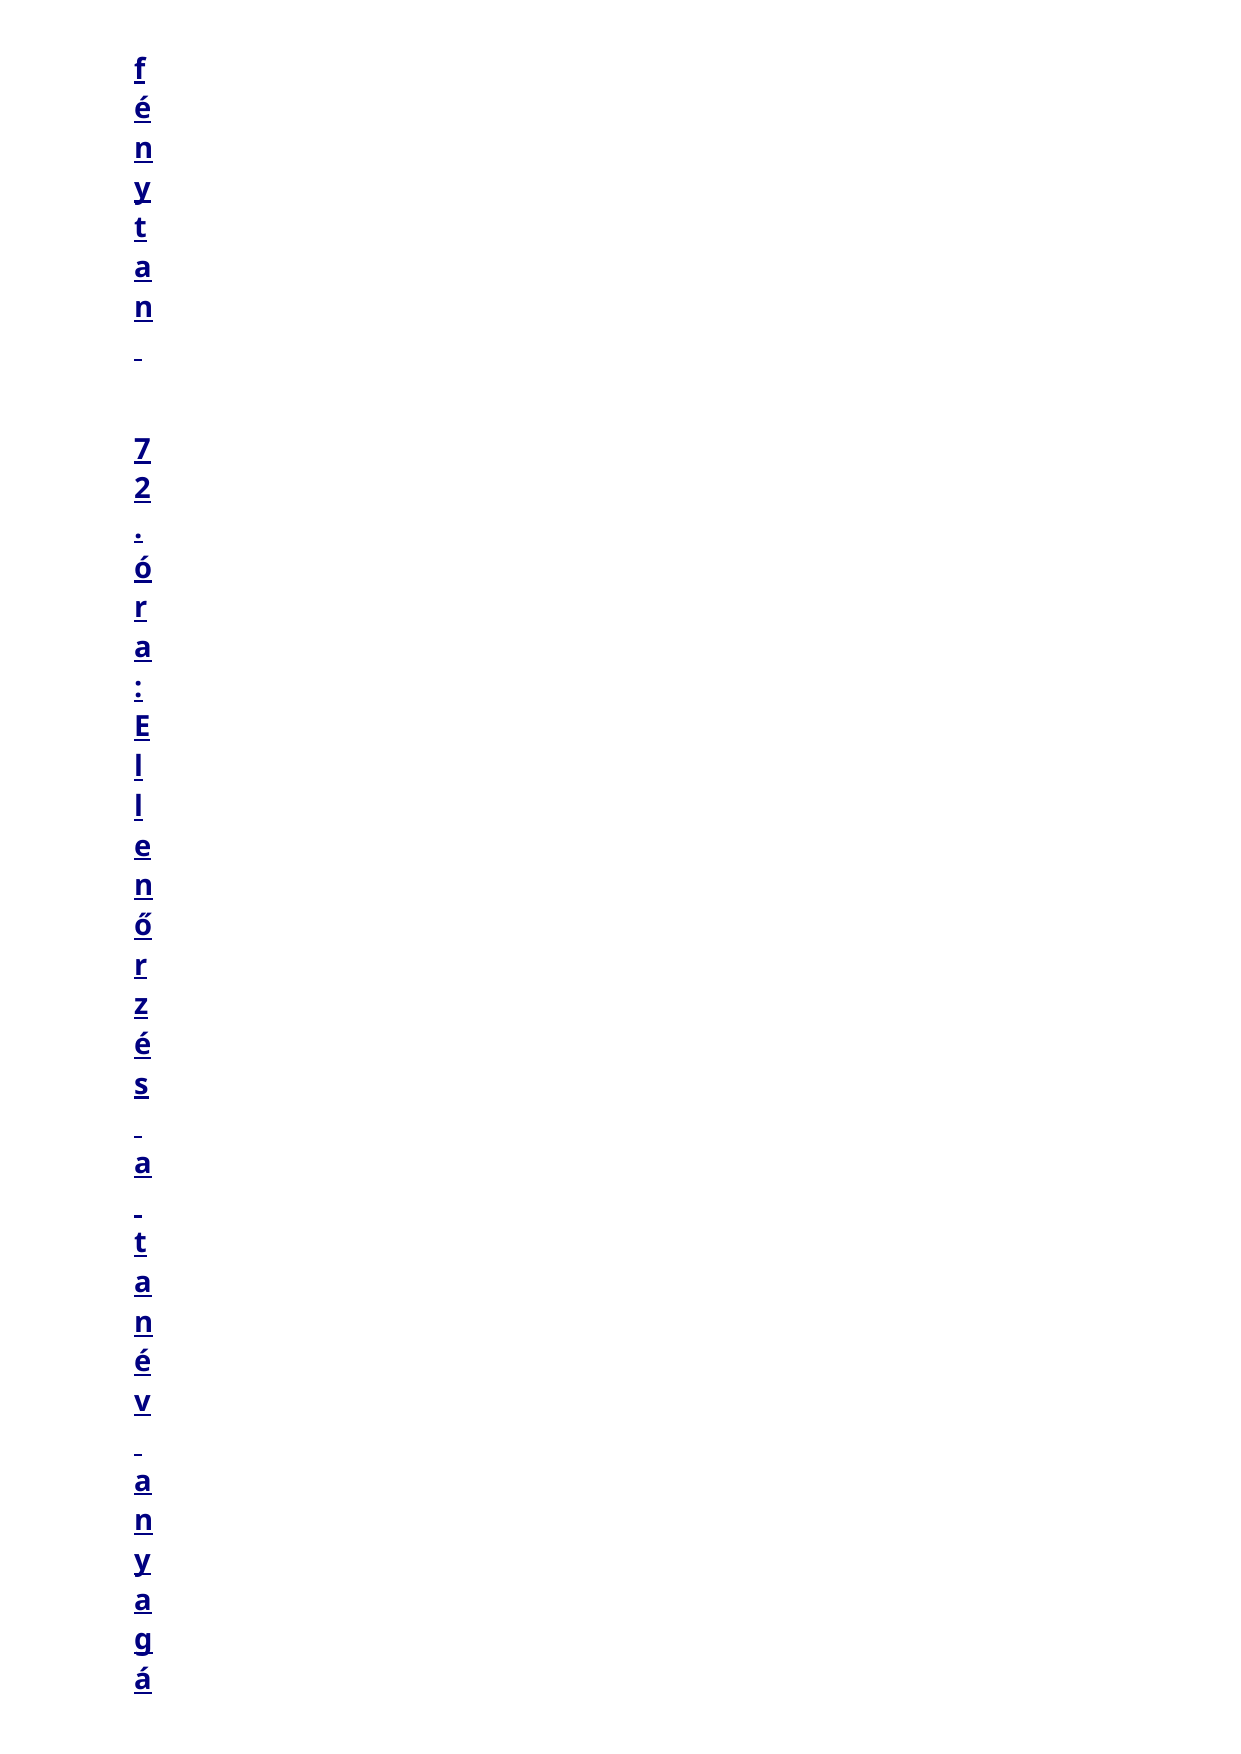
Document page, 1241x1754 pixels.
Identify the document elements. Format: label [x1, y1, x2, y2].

table_header [118, 45, 131, 1701]
